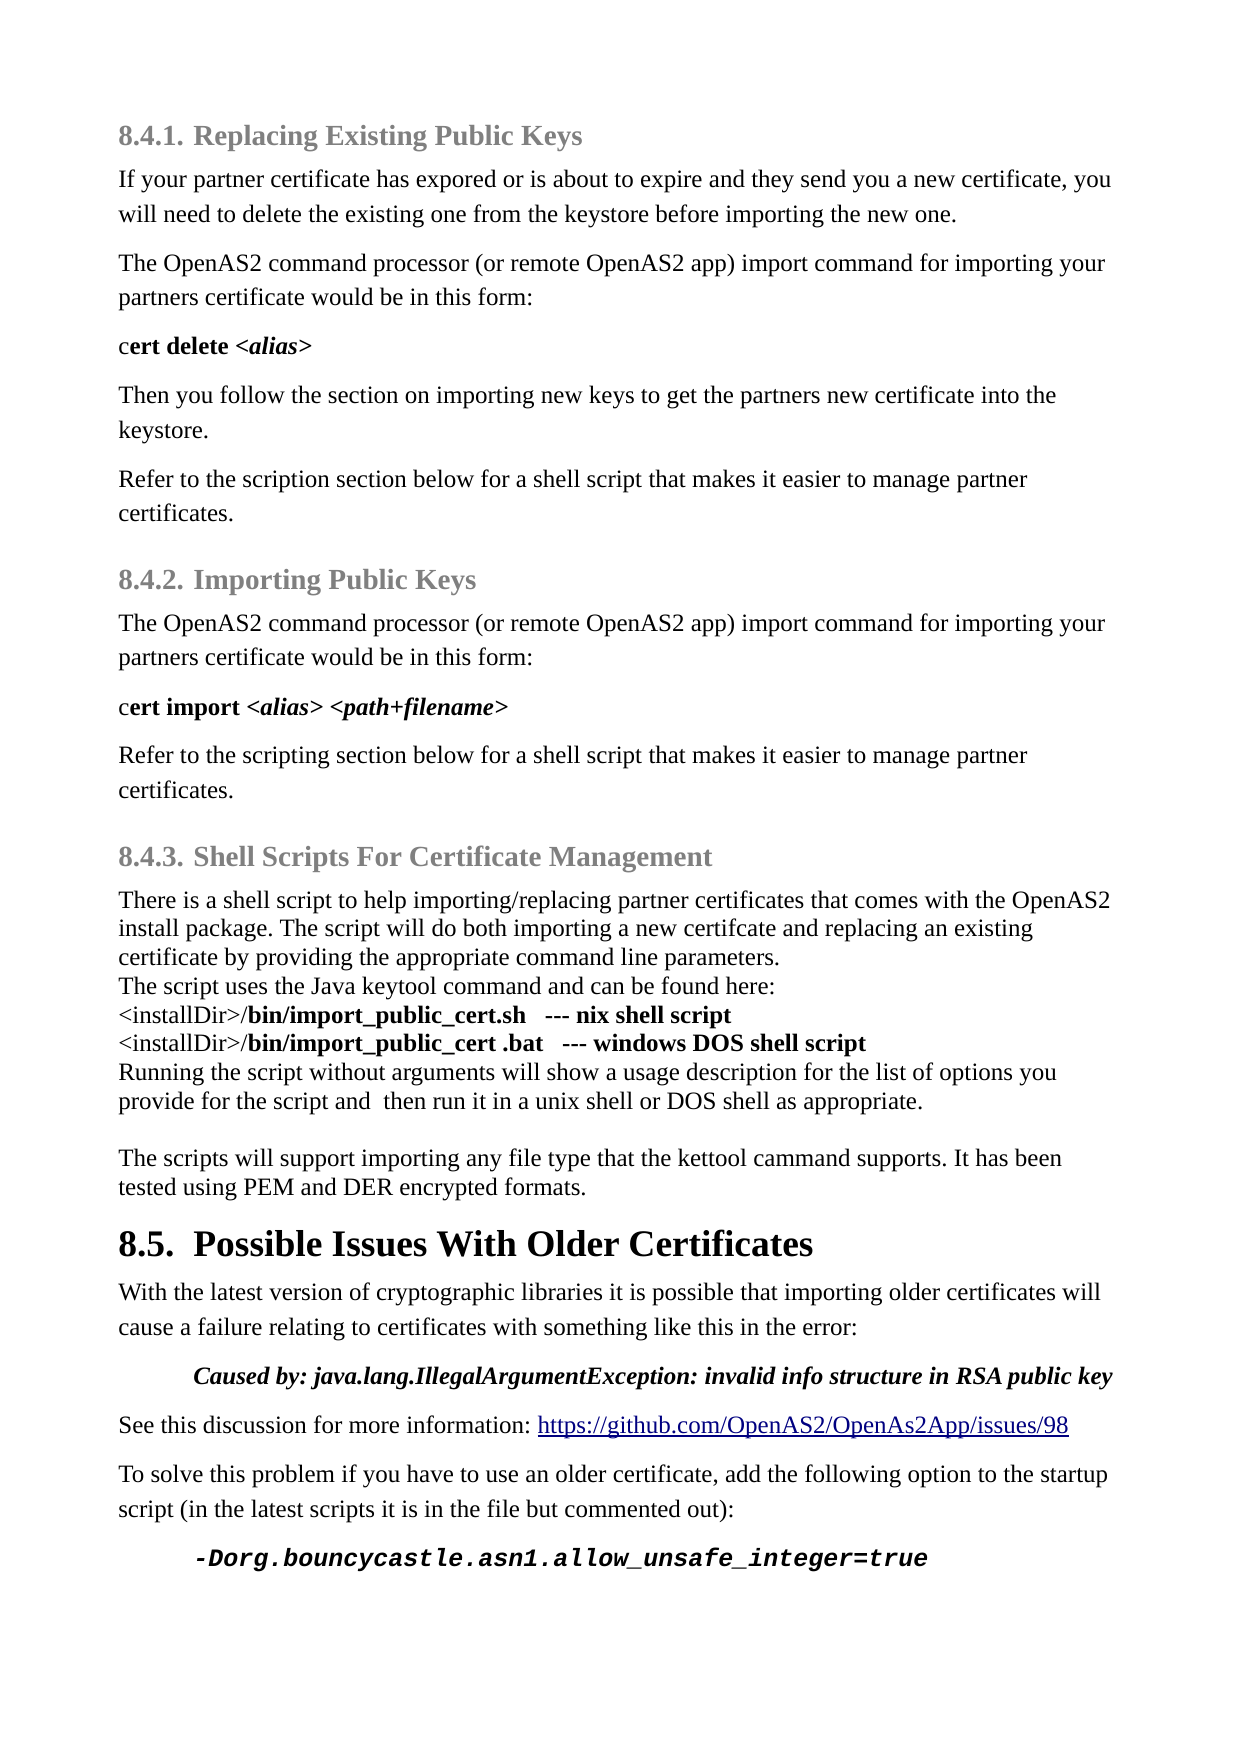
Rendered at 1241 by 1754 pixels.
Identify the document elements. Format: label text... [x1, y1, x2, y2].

subtitle Replacing Existing Public Keys [118, 118, 1122, 152]
text Caused by: java.lang.IllegalArgumentException: invalid info structure in RSA public key [193, 1361, 1122, 1390]
text cert delete <alias> [118, 331, 1122, 360]
subtitle Possible Issues With Older Certificates [118, 1222, 1122, 1265]
text -Dorg.bouncycastle.asn1.allow_unsafe_integer=true [193, 1543, 1122, 1573]
subtitle Importing Public Keys [118, 562, 1122, 596]
text With the latest version of cryptographic libraries it is possible that importing older certificates will cause a failure relating to certificates with something like this in the error: [118, 1277, 1122, 1341]
text Refer to the scripting section below for a shell script that makes it easier to manage partner certificates. [118, 741, 1122, 804]
text See this discussion for more information: https://github.com/OpenAS2/OpenAs2App/issues/98 [118, 1410, 1122, 1439]
text If your partner certificate has expored or is about to expire and they send you a new certificate, you will need to delete the existing one from the keystore before importing the new one. [118, 164, 1122, 227]
text The script uses the Java keytool command and can be found here: [118, 971, 1122, 1000]
text There is a shell script to help importing/replacing partner certificates that comes with the OpenAS2 install package. The script will do both importing a new certifcate and replacing an existing certificate by providing the appropriate command line parameters. [118, 885, 1122, 971]
text <installDir>/bin/import_public_cert .bat --- windows DOS shell script [118, 1028, 1122, 1057]
text Then you follow the section on importing new keys to get the partners new certificate into the keystore. [118, 380, 1122, 443]
text To solve this problem if you have to use an older certificate, add the following option to the startup script (in the latest scripts it is in the file but commented out): [118, 1459, 1122, 1522]
text cert import <alias> <path+filename> [118, 692, 1122, 720]
text The OpenAS2 command processor (or remote OpenAS2 app) import command for importing your partners certificate would be in this form: [118, 248, 1122, 311]
text The scripts will support importing any file type that the kettool cammand supports. It has been tested using PEM and DER encrypted formats. [118, 1143, 1122, 1201]
subtitle Shell Scripts For Certificate Management [118, 839, 1122, 872]
text Refer to the scription section below for a shell script that makes it easier to manage partner certificates. [118, 464, 1122, 527]
text Running the script without arguments will show a usage description for the list of options you provide for the script and then run it in a unix shell or DOS shell as appropriate. [118, 1057, 1122, 1115]
text <installDir>/bin/import_public_cert.sh --- nix shell script [118, 1000, 1122, 1028]
text The OpenAS2 command processor (or remote OpenAS2 app) import command for importing your partners certificate would be in this form: [118, 608, 1122, 671]
